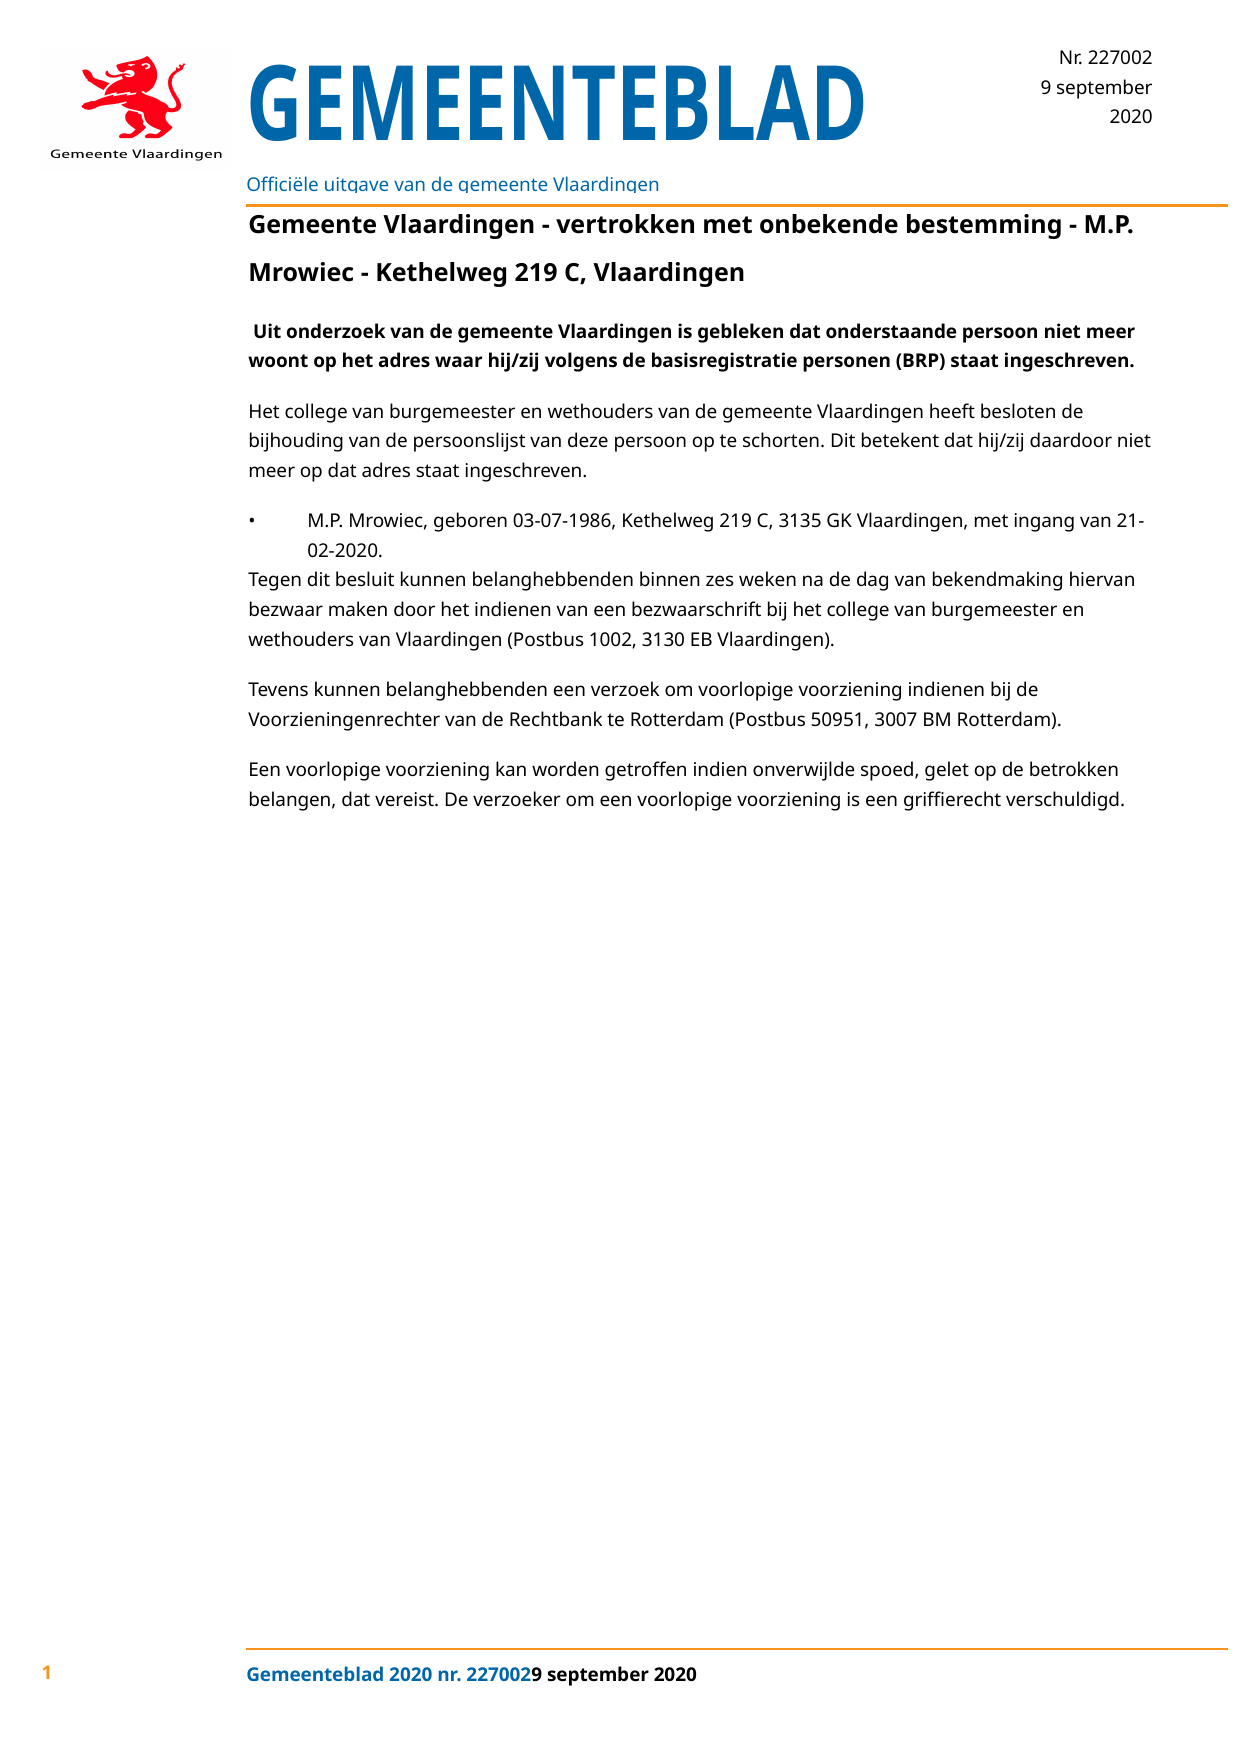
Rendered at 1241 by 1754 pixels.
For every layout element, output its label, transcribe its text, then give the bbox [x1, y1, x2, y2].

text Een voorlopige voorziening kan worden getroffen indien onverwijlde spoed, gelet op de betrokken belangen, dat vereist. De verzoeker om een voorlopige voorziening is een griffierecht verschuldigd. [248, 756, 1152, 812]
text Tegen dit besluit kunnen belanghebbenden binnen zes weken na de dag van bekendmaking hiervan bezwaar maken door het indienen van een bezwaarschrift bij het college van burgemeester en wethouders van Vlaardingen (Postbus 1002, 3130 EB Vlaardingen). [248, 567, 1152, 652]
picture [41, 47, 231, 172]
list M.P. Mrowiec, geboren 03-07-1986, Kethelweg 219 C, 3135 GK Vlaardingen, met ingang van 21-02-2020. [248, 507, 1152, 563]
text Tevens kunnen belanghebbenden een verzoek om voorlopige voorziening indienen bij de Voorzieningenrechter van de Rechtbank te Rotterdam (Postbus 50951, 3007 BM Rotterdam). [248, 676, 1152, 732]
text Het college van burgemeester en wethouders van de gemeente Vlaardingen heeft besloten de bijhouding van de persoonslijst van deze persoon op te schorten. Dit betekent dat hij/zij daardoor niet meer op dat adres staat ingeschreven. [248, 398, 1152, 483]
text Gemeente Vlaardingen - vertrokken met onbekende bestemming - M.P. Mrowiec - Kethelweg 219 C, Vlaardingen [248, 207, 1152, 288]
text Uit onderzoek van de gemeente Vlaardingen is gebleken dat onderstaande persoon niet meer woont op het adres waar hij/zij volgens de basisregistratie personen (BRP) staat ingeschreven. [248, 318, 1152, 373]
